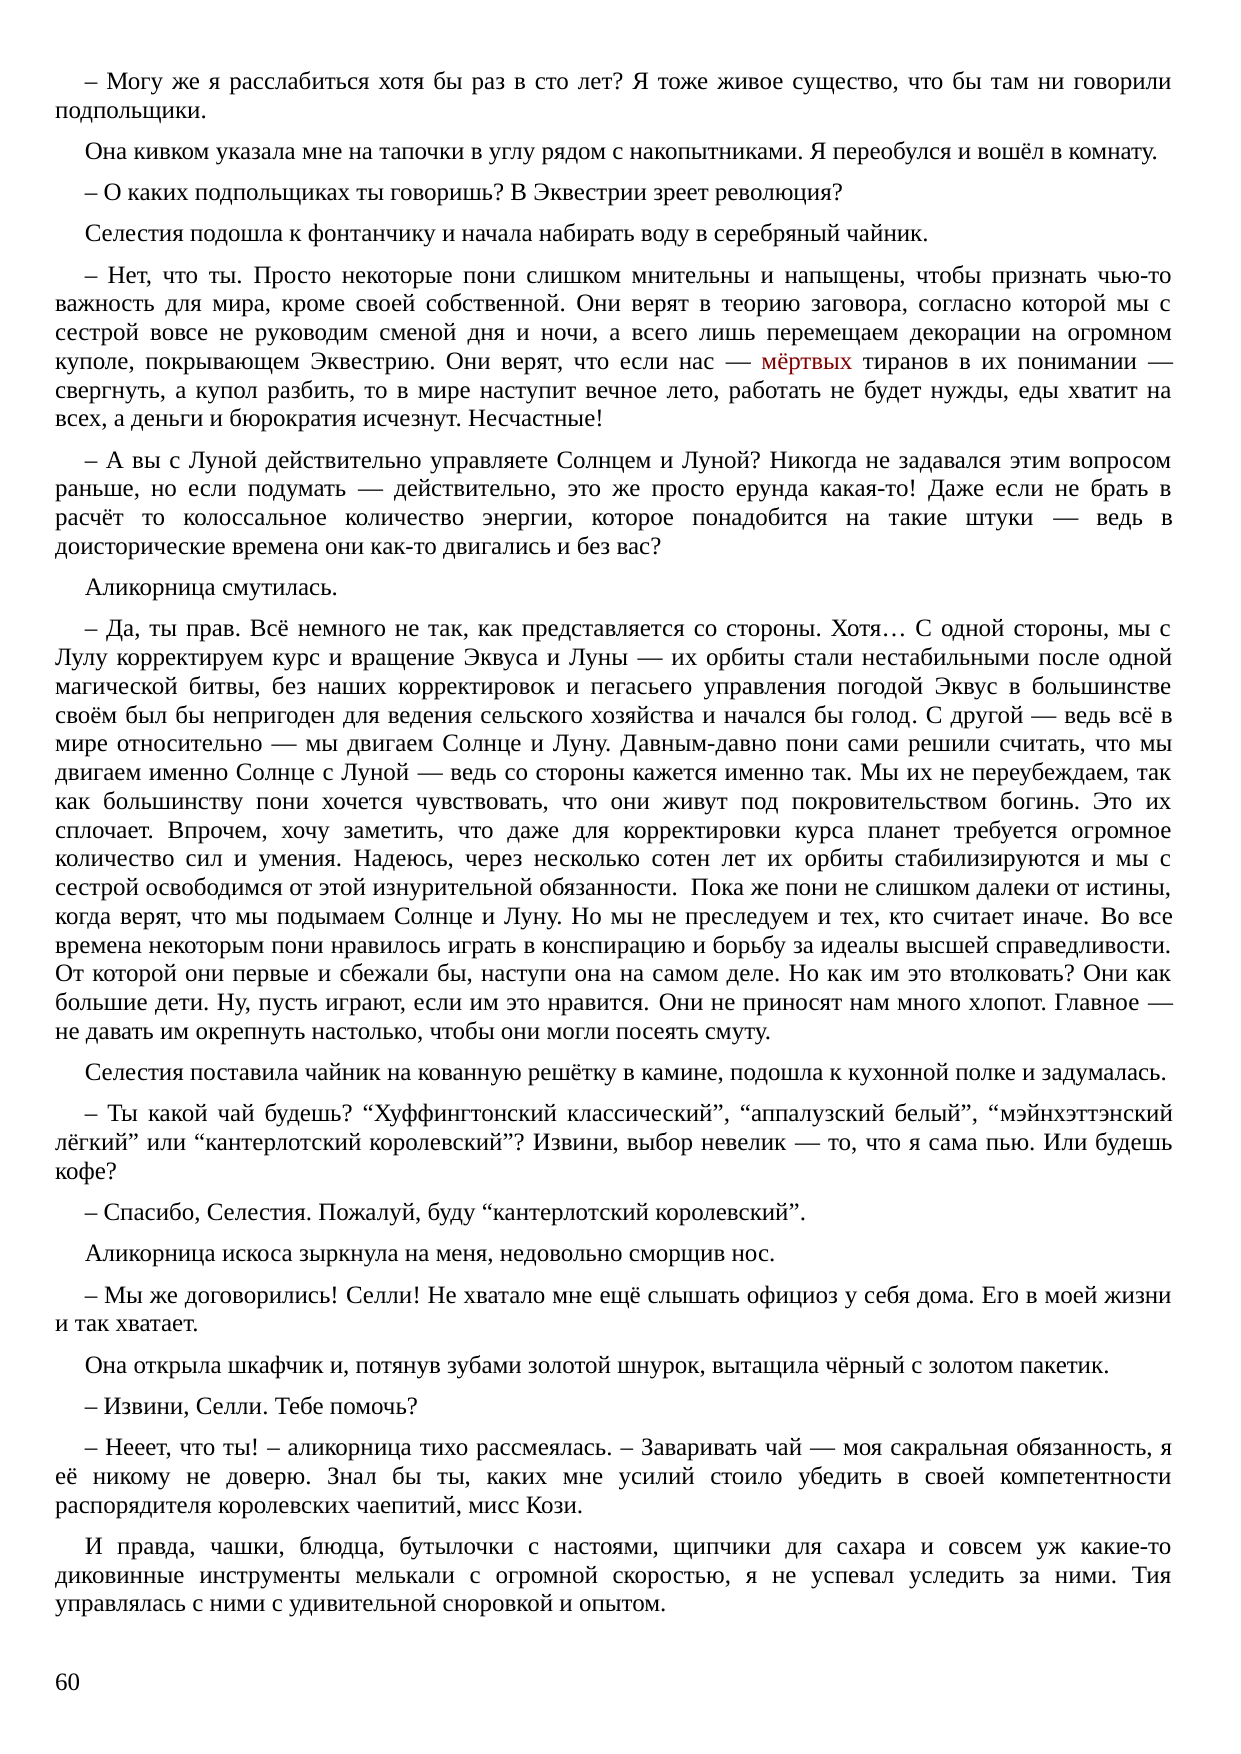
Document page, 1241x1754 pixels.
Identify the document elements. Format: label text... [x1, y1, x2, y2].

text – Могу же я расслабиться хотя бы раз в сто лет? Я тоже живое существо, что бы там ни говорили подпольщики. [55, 66, 1173, 123]
text Она кивком указала мне на тапочки в углу рядом с накопытниками. Я переобулся и вошёл в комнату. [55, 136, 1173, 165]
text – Спасибо, Селестия. Пожалуй, буду “кантерлотский королевский”. [55, 1197, 1173, 1226]
text – Нееет, что ты! – аликорница тихо рассмеялась. – Заваривать чай — моя сакральная обязанность, я её никому не доверю. Знал бы ты, каких мне усилий стоило убедить в своей компетентности распорядителя королевских чаепитий, мисс Кози. [55, 1432, 1173, 1518]
text Аликорница искоса зыркнула на меня, недовольно сморщив нос. [55, 1238, 1173, 1267]
text Селестия поставила чайник на кованную решётку в камине, подошла к кухонной полке и задумалась. [55, 1057, 1173, 1086]
text И правда, чашки, блюдца, бутылочки с настоями, щипчики для сахара и совсем уж какие-то диковинные инструменты мелькали с огромной скоростью, я не успевал уследить за ними. Тия управлялась с ними с удивительной сноровкой и опытом. [55, 1531, 1173, 1617]
text – Ты какой чай будешь? “Хуффингтонский классический”, “аппалузский белый”, “мэйнхэттэнский лёгкий” или “кантерлотский королевский”? Извини, выбор невелик — то, что я сама пью. Или будешь кофе? [55, 1098, 1173, 1185]
text Селестия подошла к фонтанчику и начала набирать воду в серебряный чайник. [55, 218, 1173, 247]
text Аликорница смутилась. [55, 572, 1173, 601]
text – О каких подпольщиках ты говоришь? В Эквестрии зреет революция? [55, 177, 1173, 206]
text – А вы с Луной действительно управляете Солнцем и Луной? Никогда не задавался этим вопросом раньше, но если подумать — действительно, это же просто ерунда какая-то! Даже если не брать в расчёт то колоссальное количество энергии, которое понадобится на такие штуки — ведь в доисторические времена они как-то двигались и без вас? [55, 445, 1173, 560]
text – Извини, Селли. Тебе помочь? [55, 1391, 1173, 1420]
text – Нет, что ты. Просто некоторые пони слишком мнительны и напыщены, чтобы признать чью-то важность для мира, кроме своей собственной. Они верят в теорию заговора, согласно которой мы с сестрой вовсе не руководим сменой дня и ночи, а всего лишь перемещаем декорации на огромном куполе, покрывающем Эквестрию. Они верят, что если нас — мёртвых тиранов в их понимании — свергнуть, а купол разбить, то в мире наступит вечное лето, работать не будет нужды, еды хватит на всех, а деньги и бюрократия исчезнут. Несчастные! [55, 260, 1173, 432]
text – Да, ты прав. Всё немного не так, как представляется со стороны. Хотя… С одной стороны, мы с Лулу корректируем курс и вращение Эквуса и Луны — их орбиты стали нестабильными после одной магической битвы, без наших корректировок и пегасьего управления погодой Эквус в большинстве своём был бы непригоден для ведения сельского хозяйства и начался бы голод. С другой — ведь всё в мире относительно — мы двигаем Солнце и Луну. Давным-давно пони сами решили считать, что мы двигаем именно Солнце с Луной — ведь со стороны кажется именно так. Мы их не переубеждаем, так как большинству пони хочется чувствовать, что они живут под покровительством богинь. Это их сплочает. Впрочем, хочу заметить, что даже для корректировки курса планет требуется огромное количество сил и умения. Надеюсь, через несколько сотен лет их орбиты стабилизируются и мы с сестрой освободимся от этой изнурительной обязанности. Пока же пони не слишком далеки от истины, когда верят, что мы подымаем Солнце и Луну. Но мы не преследуем и тех, кто считает иначе. Во все времена некоторым пони нравилось играть в конспирацию и борьбу за идеалы высшей справедливости. От которой они первые и сбежали бы, наступи она на самом деле. Но как им это втолковать? Они как большие дети. Ну, пусть играют, если им это нравится. Они не приносят нам много хлопот. Главное — не давать им окрепнуть настолько, чтобы они могли посеять смуту. [55, 613, 1173, 1045]
text – Мы же договорились! Селли! Не хватало мне ещё слышать официоз у себя дома. Его в моей жизни и так хватает. [55, 1280, 1173, 1337]
text Она открыла шкафчик и, потянув зубами золотой шнурок, вытащила чёрный с золотом пакетик. [55, 1350, 1173, 1378]
